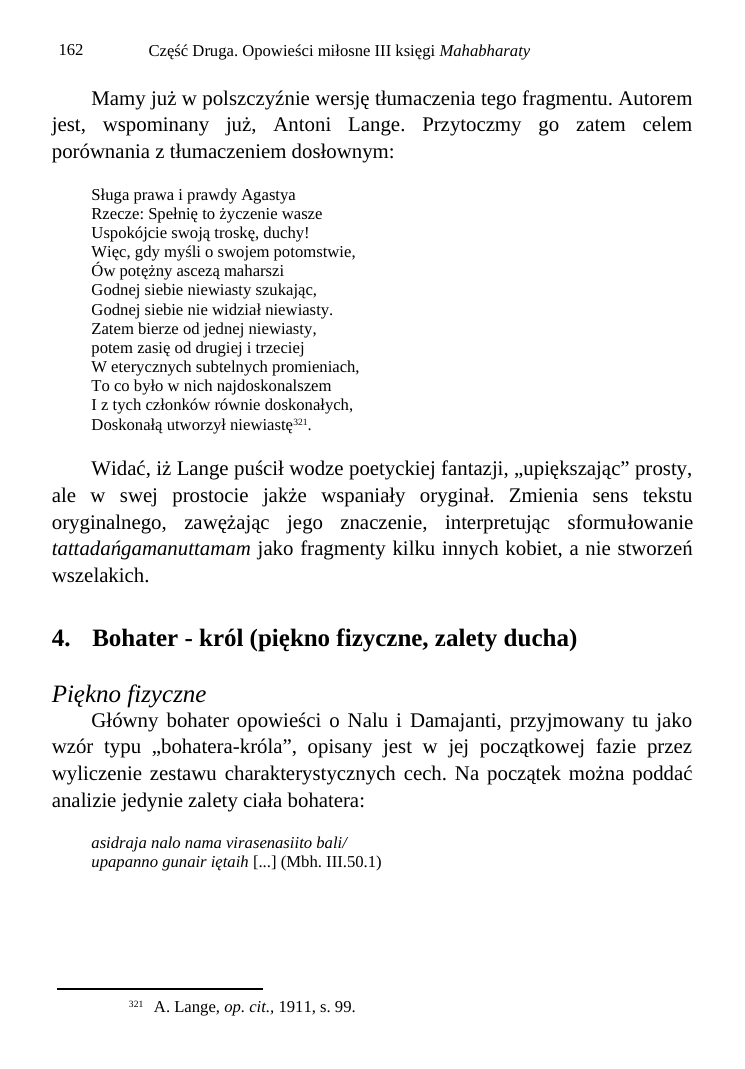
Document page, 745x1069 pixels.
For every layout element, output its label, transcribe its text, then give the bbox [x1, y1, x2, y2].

text W eterycznych subtelnych promieniach, [52, 357, 693, 376]
text Rzecze: Spełnię to życzenie wasze [52, 203, 693, 223]
text Główny bohater opowieści o Nalu i Damajanti, przyjmowany tu jako wzór typu „bohatera-króla”, opisany jest w jej początkowej fazie przez wyliczenie zestawu charakterystycznych cech. Na początek można poddać analizie jedynie zalety ciała bohatera: [52, 708, 693, 812]
text Ów potężny ascezą maharszi [52, 261, 693, 280]
text Zatem bierze od jednej niewiasty, [52, 318, 693, 338]
text To co było w nich najdoskonalszem [52, 376, 693, 395]
text Mamy już w polszczyźnie wersję tłumaczenia tego fragmentu. Autorem jest, wspominany już, Antoni Lange. Przytoczmy go zatem celem porównania z tłumaczeniem dosłownym: [52, 86, 693, 163]
subtitle 4. Bohater - król (piękno fizyczne, zalety ducha) [52, 623, 693, 652]
text Więc, gdy myśli o swojem potomstwie, [52, 242, 693, 261]
text Doskonałą utworzył niewiastę321. [52, 414, 693, 433]
text 321 A. Lange, op. cit., 1911, s. 99. [89, 997, 356, 1016]
text Godnej siebie nie widział niewiasty. [52, 299, 693, 318]
text potem zasię od drugiej i trzeciej [52, 338, 693, 357]
text Widać, iż Lange puścił wodze poetyckiej fantazji, „upiększając” prosty, ale w swej prostocie jakże wspaniały oryginał. Zmienia sens tekstu oryginalnego, zawężając jego znaczenie, interpretując sformu­łowanie tattadańgamanuttamam jako fragmenty kilku innych kobiet, a nie stworzeń wszelakich. [52, 456, 693, 587]
text 162 [58, 40, 92, 59]
text Uspokójcie swoją troskę, duchy! [52, 223, 693, 242]
text I z tych członków równie doskonałych, [52, 395, 693, 414]
text upapanno gunair iętaih [...] (Mbh. III.50.1) [52, 852, 693, 871]
text asidraja nalo nama virasenasiito bali/ [52, 833, 693, 852]
text Piękno fizyczne [52, 679, 693, 708]
text Godnej siebie niewiasty szukając, [52, 280, 693, 299]
text Część Druga. Opowieści miłosne III księgi Mahabharaty [148, 41, 608, 60]
text Sługa prawa i prawdy Agastya [52, 184, 693, 203]
